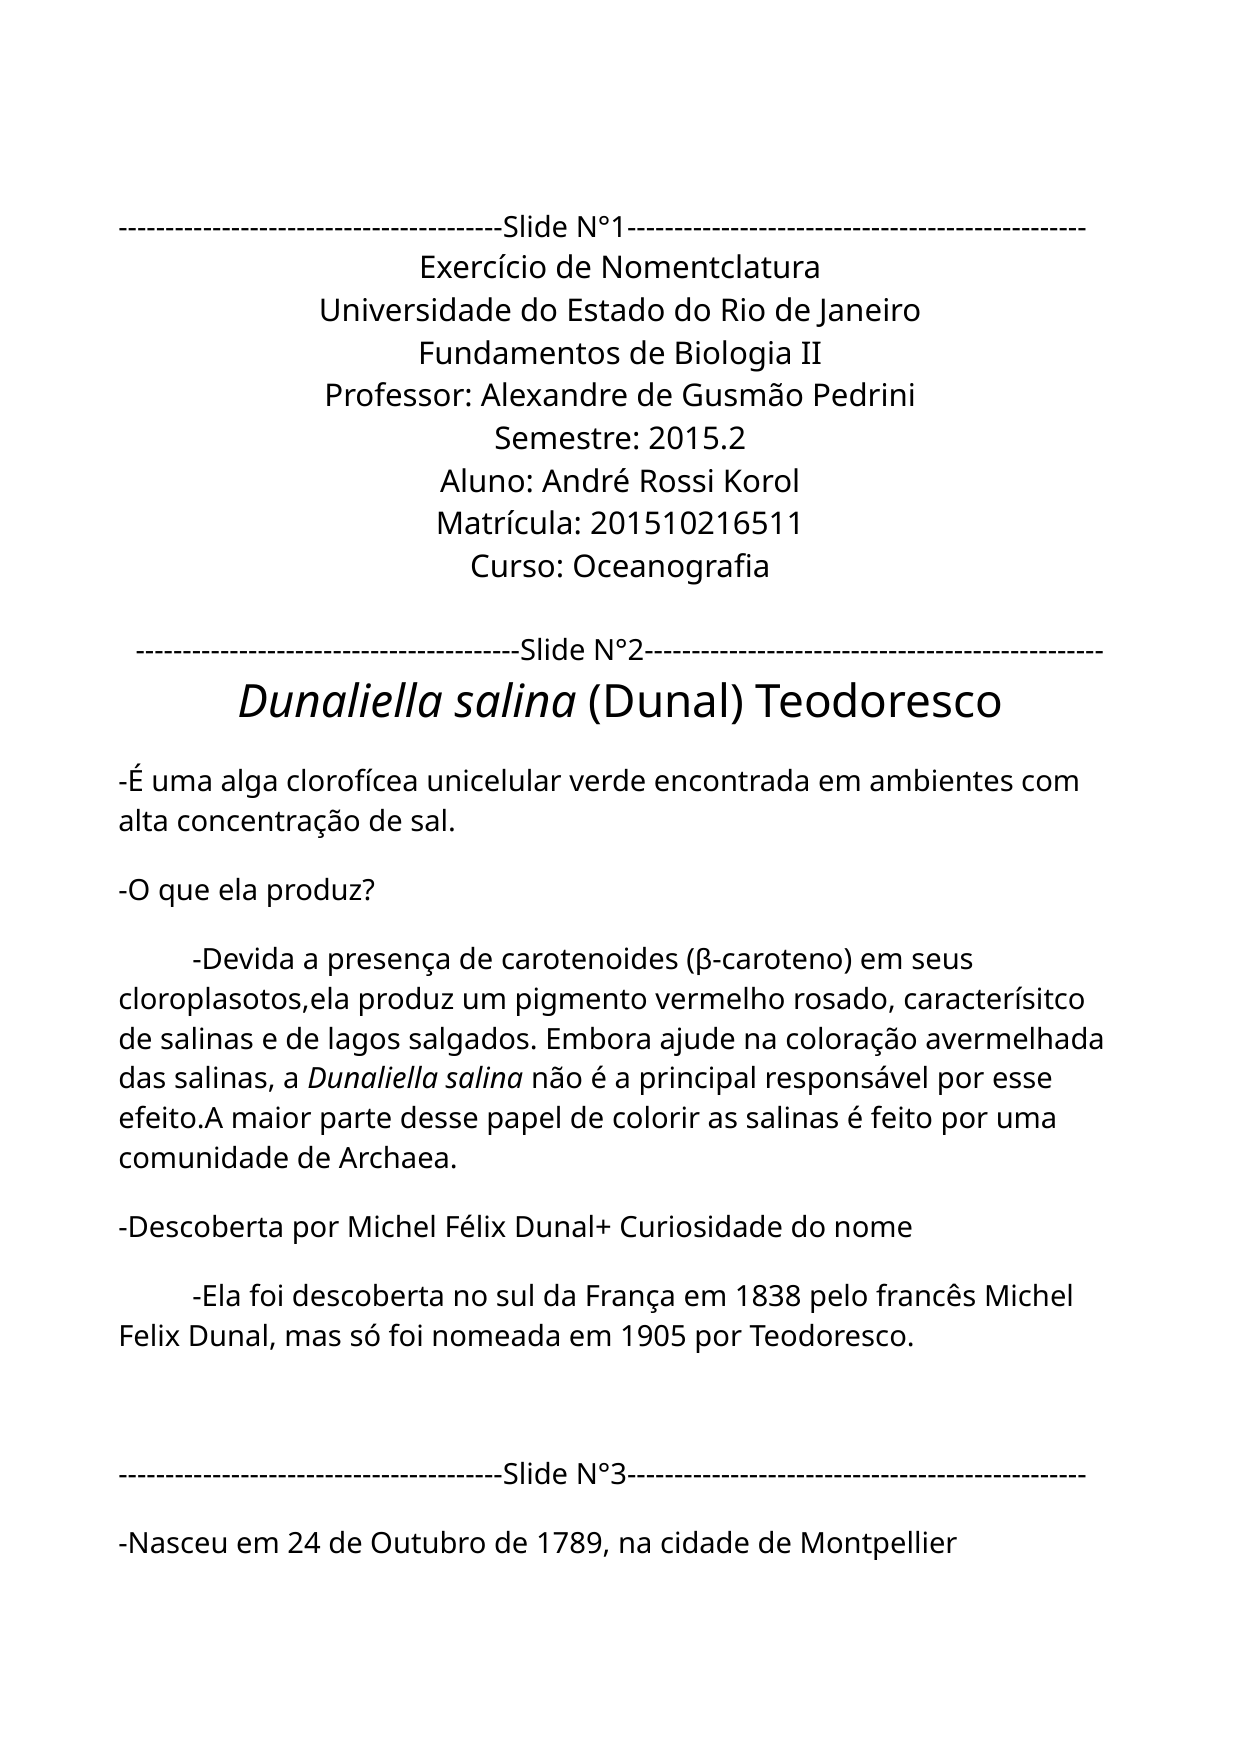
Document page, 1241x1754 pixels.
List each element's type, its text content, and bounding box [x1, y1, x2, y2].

text -Devida a presença de carotenoides (β-caroteno) em seus cloroplasotos,ela produz um pigmento vermelho rosado, caracterísitco de salinas e de lagos salgados. Embora ajude na coloração avermelhada das salinas, a Dunaliella salina não é a principal responsável por esse efeito.A maior parte desse papel de colorir as salinas é feito por uma comunidade de Archaea. [118, 938, 1122, 1177]
text -----------------------------------------Slide N°3------------------------------------------------- [118, 1453, 1122, 1493]
text Curso: Oceanografia [118, 544, 1122, 586]
text Dunaliella salina (Dunal) Teodoresco [118, 669, 1122, 731]
text -Descoberta por Michel Félix Dunal+ Curiosidade do nome [118, 1206, 1122, 1246]
text -O que ela produz? [118, 869, 1122, 909]
text Universidade do Estado do Rio de Janeiro [118, 288, 1122, 331]
text Semestre: 2015.2 [118, 416, 1122, 458]
text Matrícula: 201510216511 [118, 501, 1122, 544]
text -Ela foi descoberta no sul da França em 1838 pelo francês Michel Felix Dunal, mas só foi nomeada em 1905 por Teodoresco. [118, 1275, 1122, 1355]
text Exercício de Nomentclatura [118, 246, 1122, 288]
text -----------------------------------------Slide N°1------------------------------------------------- [118, 206, 1122, 246]
text -É uma alga clorofícea unicelular verde encontrada em ambientes com alta concentração de sal. [118, 761, 1122, 840]
text -Nasceu em 24 de Outubro de 1789, na cidade de Montpellier [118, 1522, 1122, 1562]
text -----------------------------------------Slide N°2------------------------------------------------- [118, 629, 1122, 669]
text Fundamentos de Biologia II [118, 331, 1122, 373]
text Aluno: André Rossi Korol [118, 458, 1122, 501]
text Professor: Alexandre de Gusmão Pedrini [118, 373, 1122, 416]
